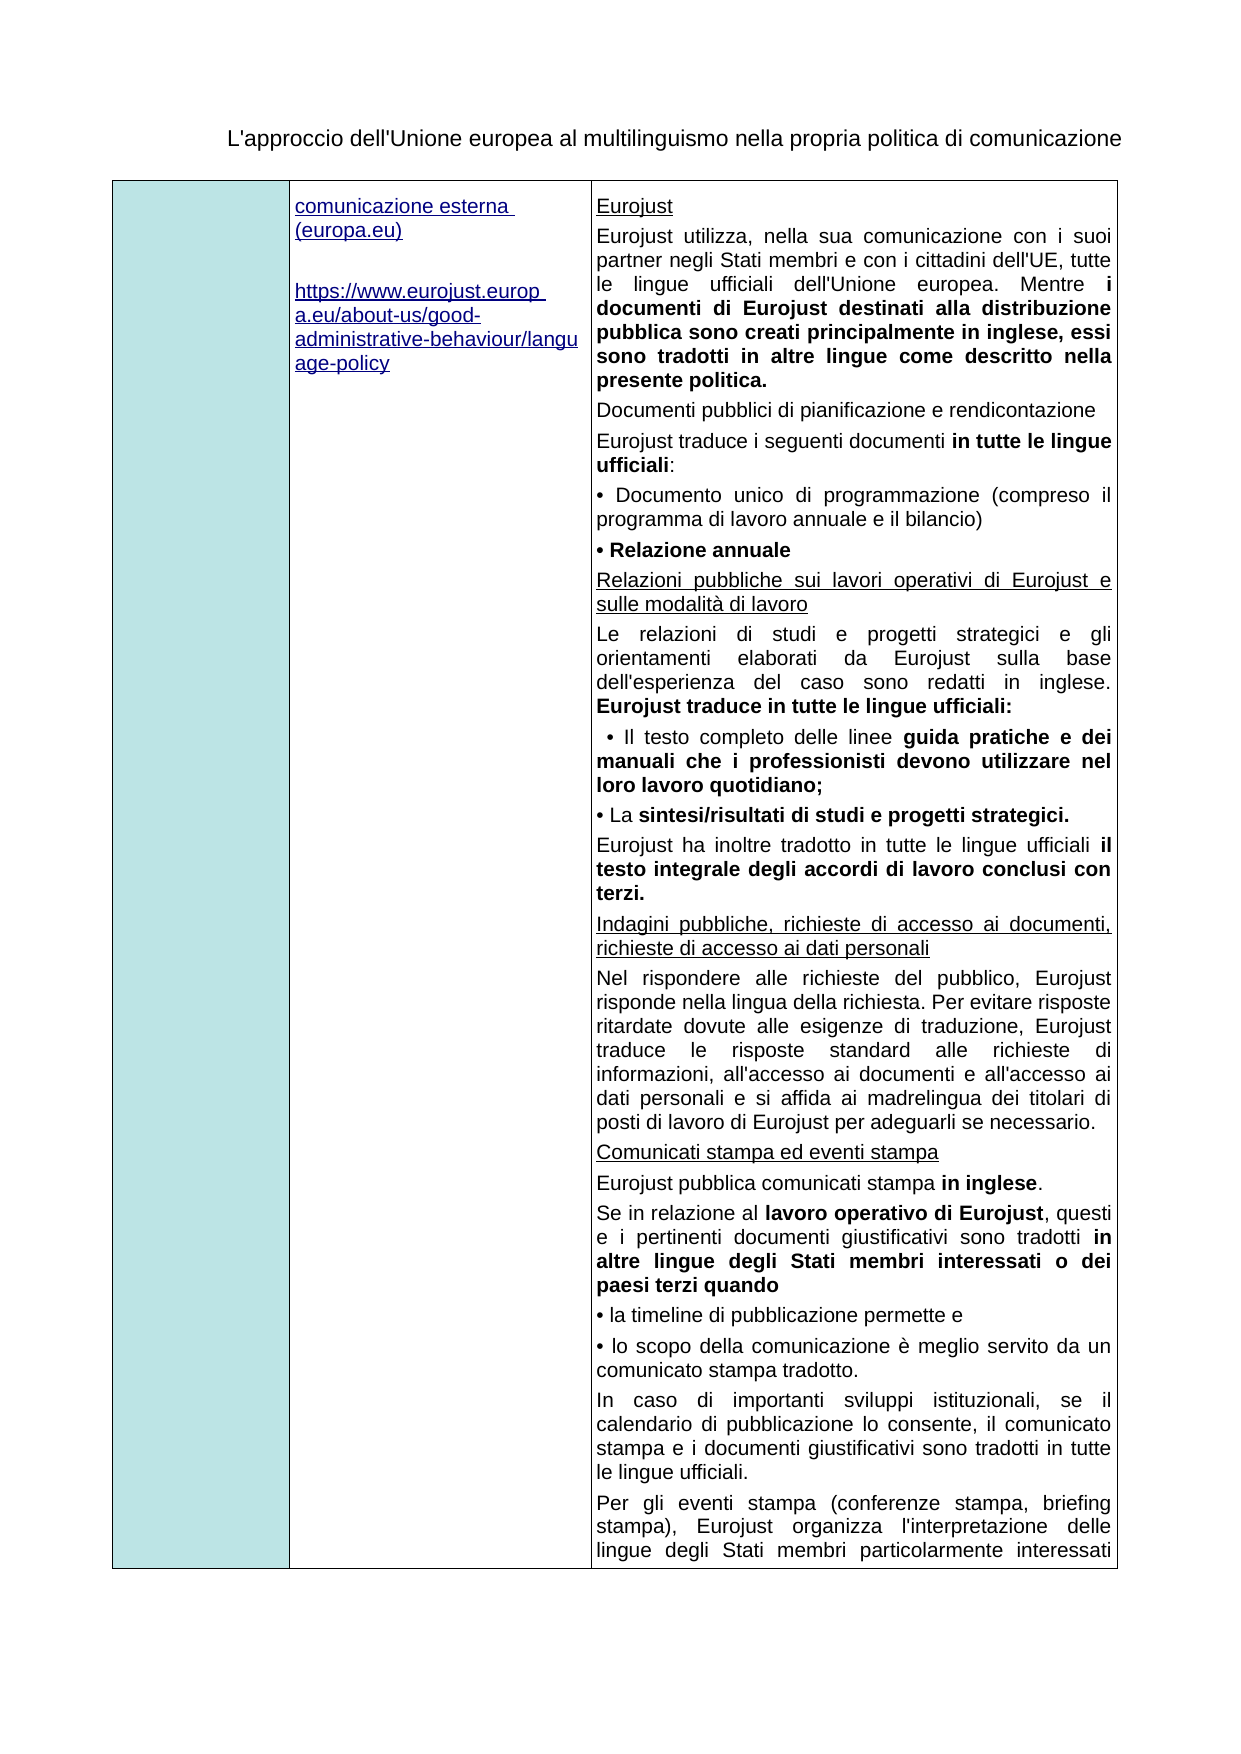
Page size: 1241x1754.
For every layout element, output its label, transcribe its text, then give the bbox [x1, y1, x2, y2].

table_cell Eurojust Eurojust utilizza, nella sua comunicazione con i suoi partner negli Stati membri e con i cittadini dell'UE, tutte le lingue ufficiali dell'Unione europea. Mentre i documenti di Eurojust destinati alla distribuzione pubblica sono creati principalmente in inglese, essi sono tradotti in altre lingue come descritto nella presente politica. Documenti pubblici di pianificazione e rendicontazione Eurojust traduce i seguenti documenti in tutte le lingue ufficiali: • Documento unico di programmazione (compreso il programma di lavoro annuale e il bilancio) • Relazione annuale Relazioni pubbliche sui lavori operativi di Eurojust e sulle modalità di lavoro Le relazioni di studi e progetti strategici e gli orientamenti elaborati da Eurojust sulla base dell'esperienza del caso sono redatti in inglese. Eurojust traduce in tutte le lingue ufficiali: • Il testo completo delle linee guida pratiche e dei manuali che i professionisti devono utilizzare nel loro lavoro quotidiano; • La sintesi/risultati di studi e progetti strategici. Eurojust ha inoltre tradotto in tutte le lingue ufficiali il testo integrale degli accordi di lavoro conclusi con terzi. Indagini pubbliche, richieste di accesso ai documenti, richieste di accesso ai dati personali Nel rispondere alle richieste del pubblico, Eurojust risponde nella lingua della richiesta. Per evitare risposte ritardate dovute alle esigenze di traduzione, Eurojust traduce le risposte standard alle richieste di informazioni, all'accesso ai documenti e all'accesso ai dati personali e si affida ai madrelingua dei titolari di posti di lavoro di Eurojust per adeguarli se necessario. Comunicati stampa ed eventi stampa Eurojust pubblica comunicati stampa in inglese. Se in relazione al lavoro operativo di Eurojust, questi e i pertinenti documenti giustificativi sono tradotti in altre lingue degli Stati membri interessati o dei paesi terzi quando • la timeline di pubblicazione permette e • lo scopo della comunicazione è meglio servito da un comunicato stampa tradotto. In caso di importanti sviluppi istituzionali, se il calendario di pubblicazione lo consente, il comunicato stampa e i documenti giustificativi sono tradotti in tutte le lingue ufficiali. Per gli eventi stampa (conferenze stampa, briefing stampa), Eurojust organizza l'interpretazione delle lingue degli Stati membri particolarmente interessati [592, 181, 1117, 1568]
table_cell comunicazione esterna (europa.eu) https://www.eurojust.europ a.eu/about-us/good-administrative-behaviour/language-policy [290, 181, 591, 1568]
table_cell [113, 181, 289, 1568]
